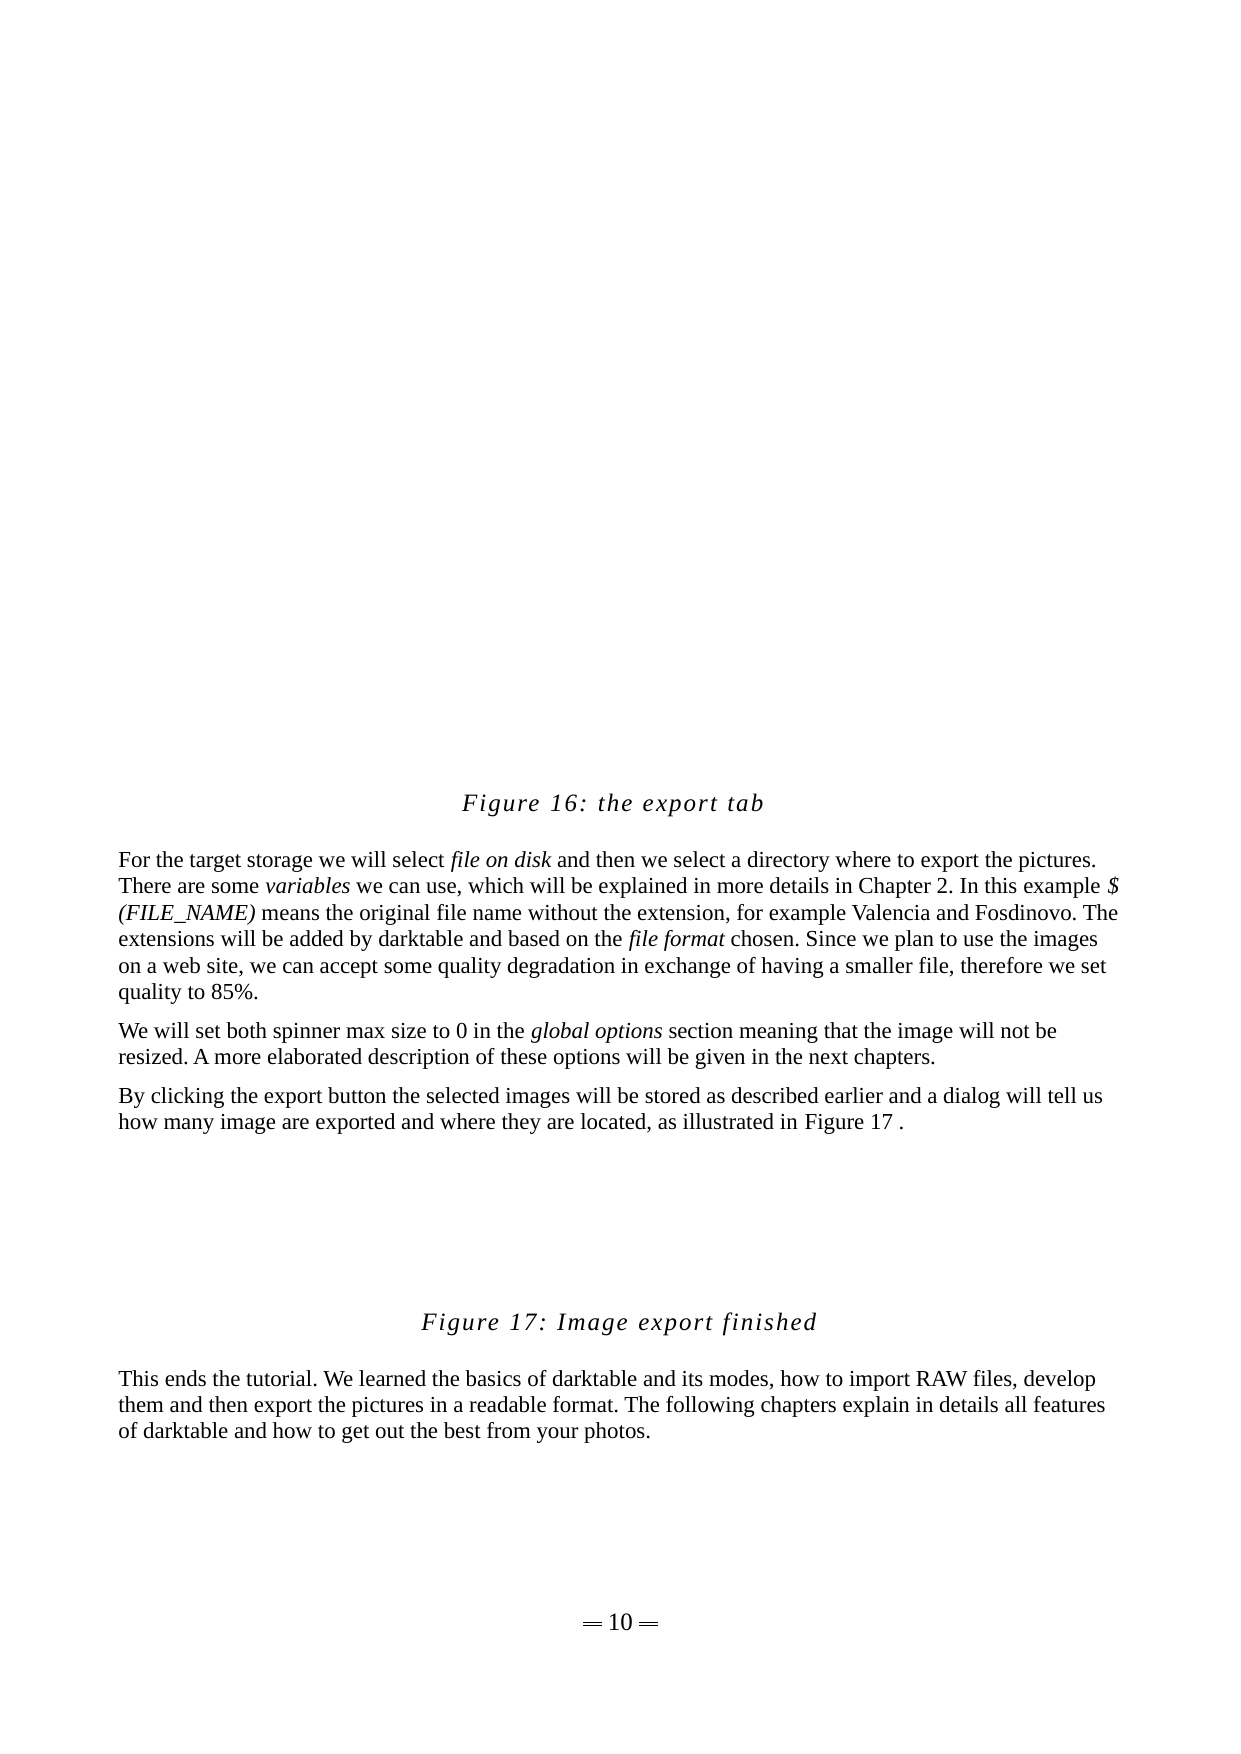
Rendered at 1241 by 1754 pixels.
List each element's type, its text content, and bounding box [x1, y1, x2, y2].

text For the target storage we will select file on disk and then we select a directory where to export the pictures. There are some variables we can use, which will be explained in more details in Chapter 2. In this example $(FILE_NAME) means the original file name without the extension, for example Valencia and Fosdinovo. The extensions will be added by darktable and based on the file format chosen. Since we plan to use the images on a web site, we can accept some quality degradation in exchange of having a smaller file, therefore we set quality to 85%. [118, 118, 1122, 1004]
text Figure 17: Image export finished [202, 1159, 1038, 1335]
text We will set both spinner max size to 0 in the global options section meaning that the image will not be resized. A more elaborated description of these options will be given in the next chapters. [118, 1017, 1122, 1069]
text By clicking the export button the selected images will be stored as described earlier and a dialog will tell us how many image are exported and where they are located, as illustrated in Figure 17 . [118, 1082, 1122, 1135]
text This ends the tutorial. We learned the basics of darktable and its modes, how to import RAW files, develop them and then export the pictures in a readable format. The following chapters explain in details all features of darktable and how to get out the best from your photos. [118, 1147, 1122, 1444]
text Figure 16: the export tab [380, 135, 847, 817]
